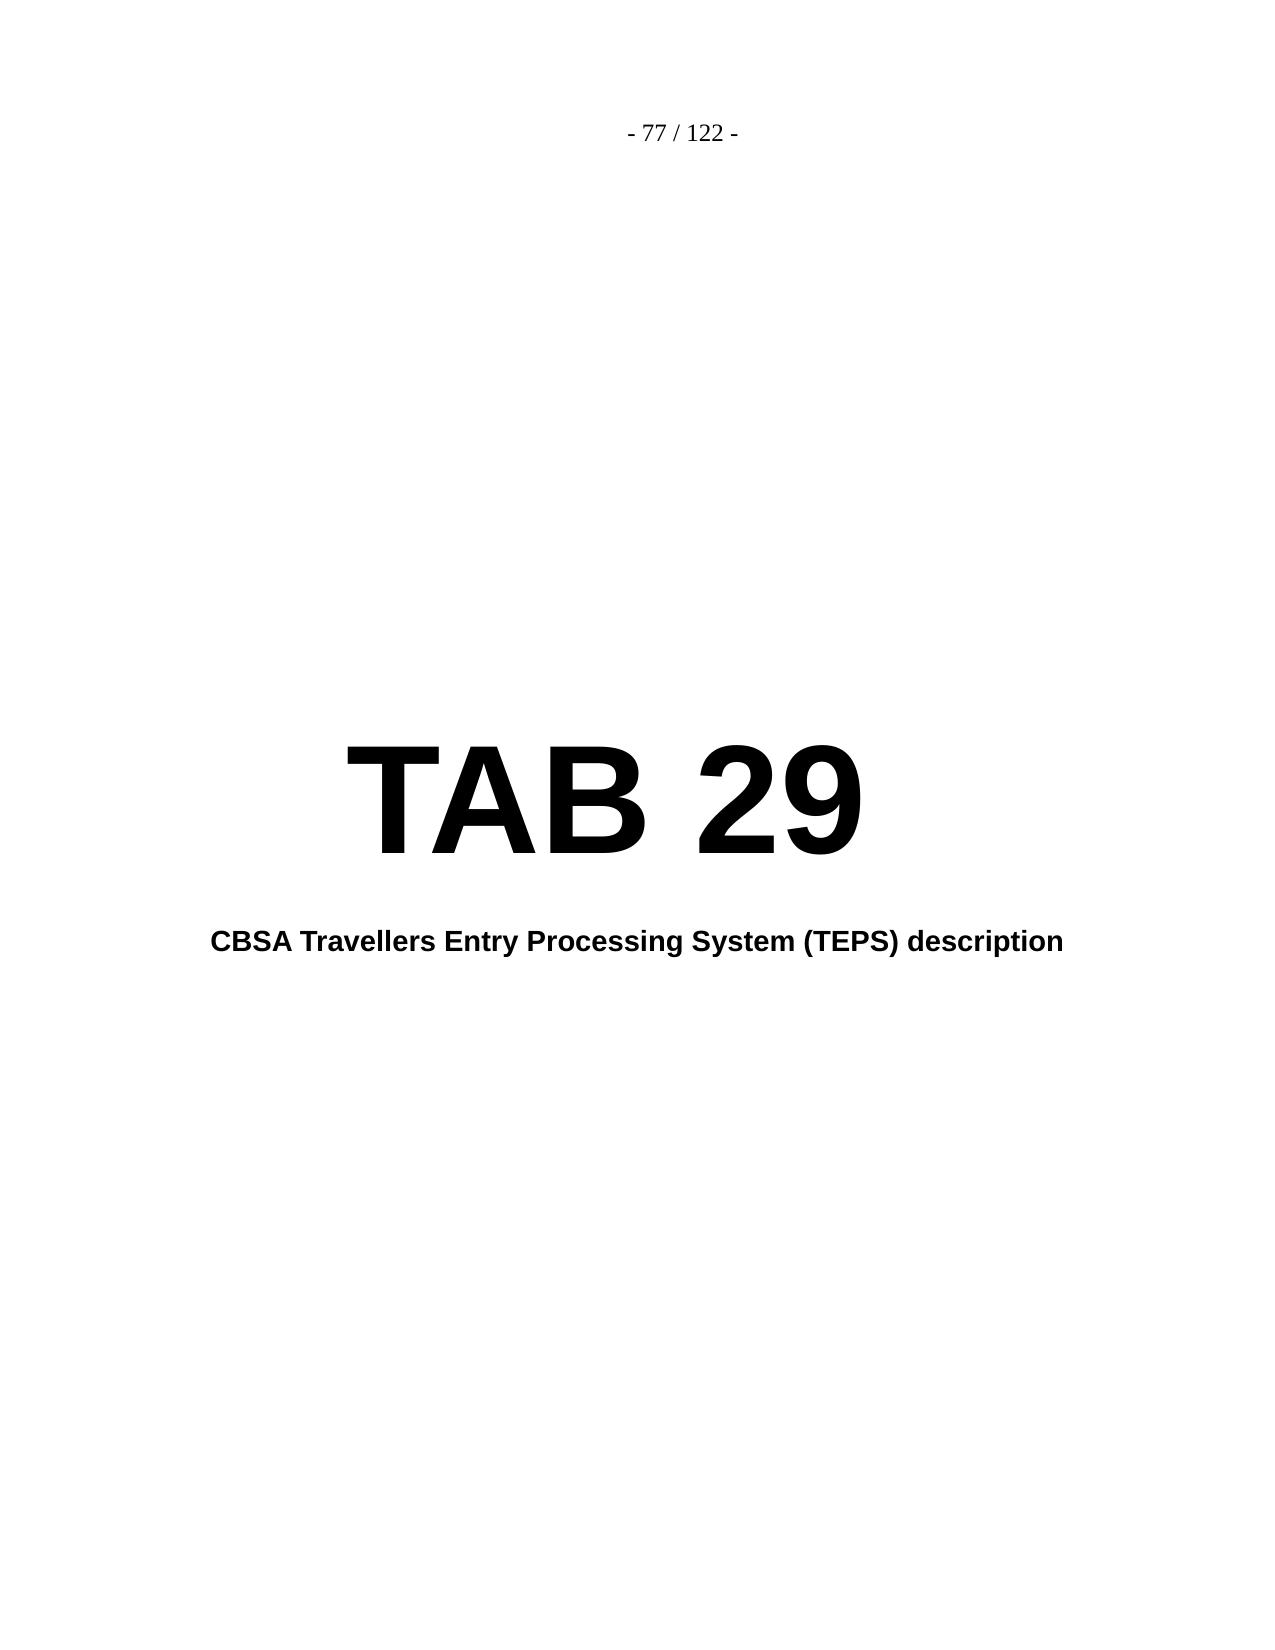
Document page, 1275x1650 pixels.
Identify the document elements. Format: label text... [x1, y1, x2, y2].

subtitle CBSA Travellers Entry Processing System (TEPS) description [118, 924, 1157, 957]
